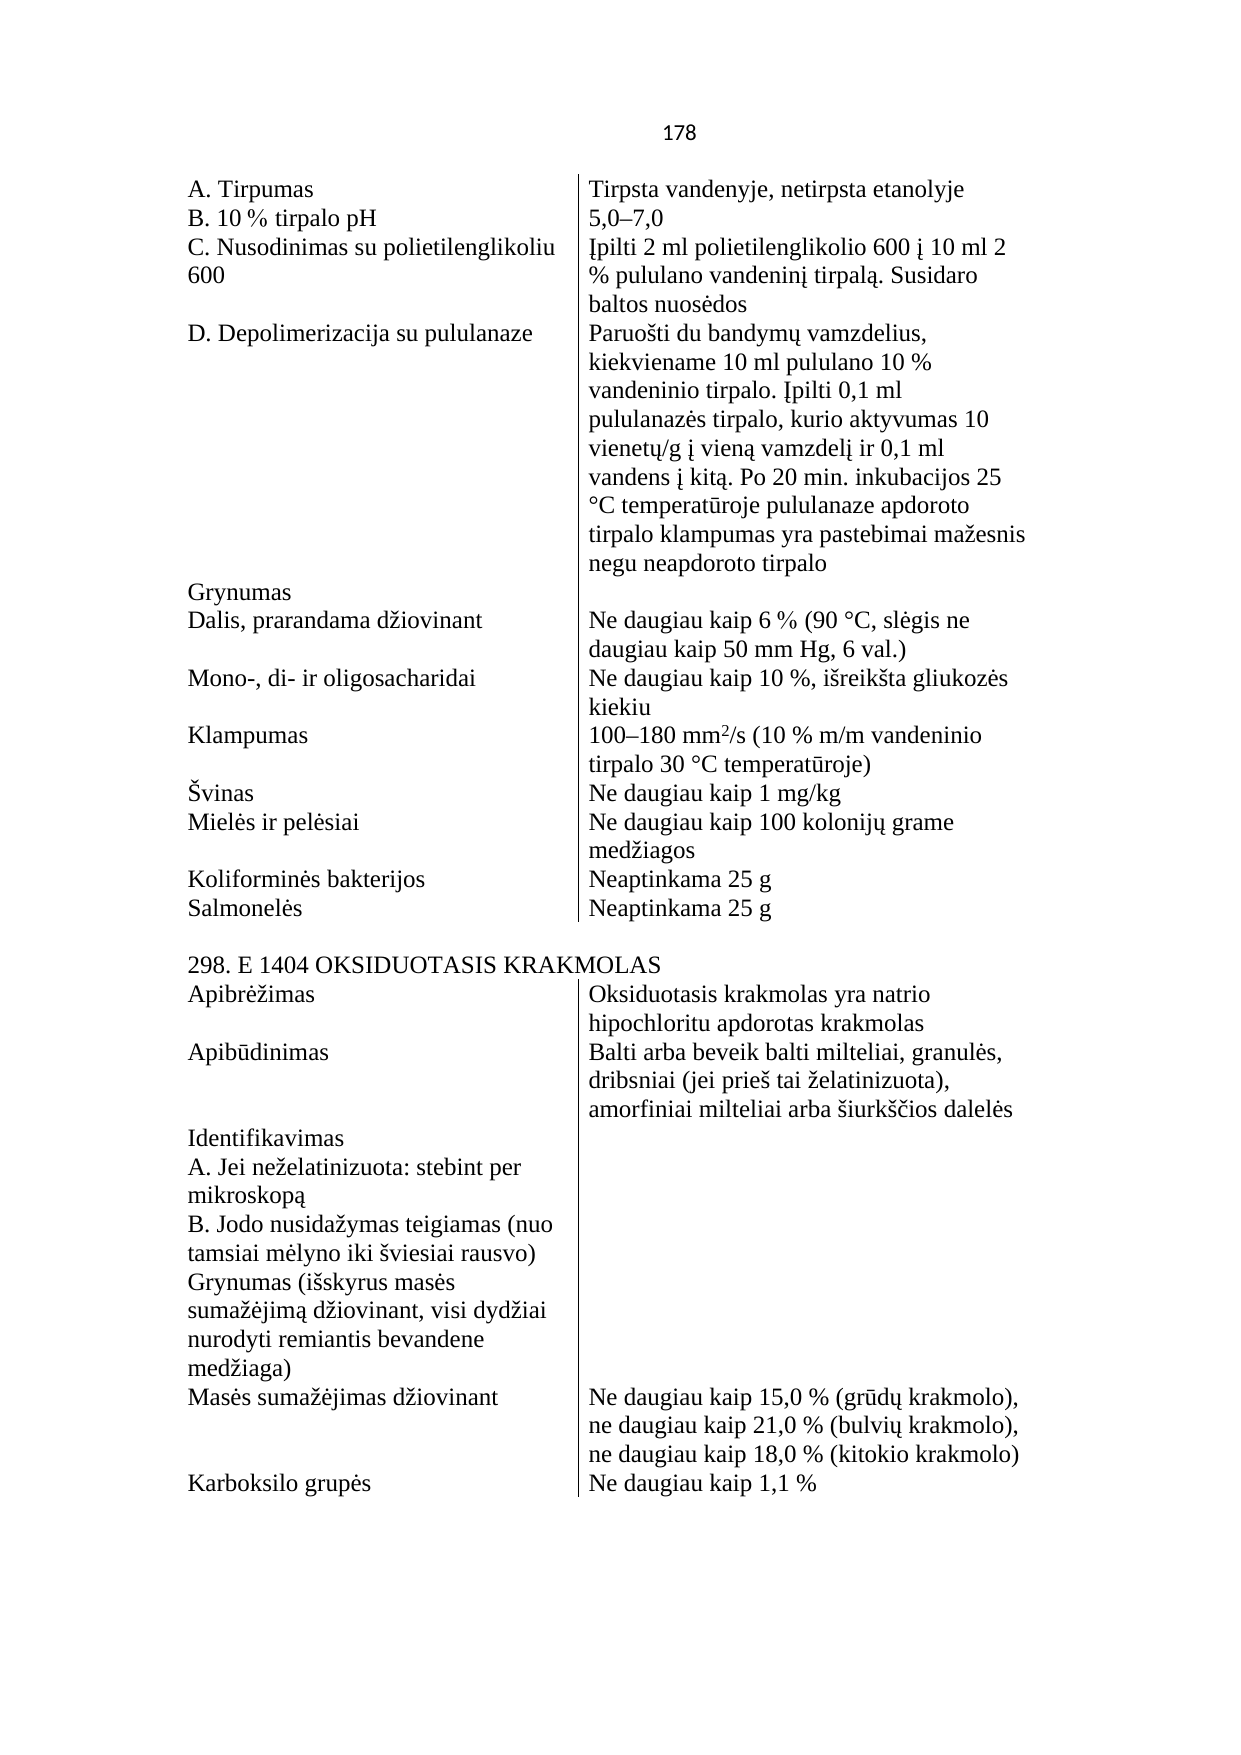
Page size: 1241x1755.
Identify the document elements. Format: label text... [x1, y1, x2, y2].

table_cell Ne daugiau kaip 1,1 % [579, 1468, 1036, 1497]
table_cell Mielės ir pelėsiai [177, 807, 578, 864]
table_cell [1036, 1267, 1132, 1382]
table_cell [1036, 232, 1132, 318]
table_cell Klampumas [177, 720, 578, 778]
table_cell [579, 1123, 1036, 1152]
table_cell [1036, 979, 1132, 1037]
table_cell [579, 577, 1036, 605]
table_cell Grynumas (išskyrus masės sumažėjimą džiovinant, visi dydžiai nurodyti remiantis bevandene medžiaga) [177, 1267, 578, 1382]
table_cell [579, 1209, 1036, 1267]
table_cell C. Nusodinimas su polietilenglikoliu 600 [177, 232, 578, 318]
table_cell Balti arba beveik balti milteliai, granulės, dribsniai (jei prieš tai želatinizuota), amorfiniai milteliai arba šiurkščios dalelės [579, 1037, 1036, 1123]
table_cell A. Jei neželatinizuota: stebint per mikroskopą [177, 1152, 578, 1209]
table_cell [1036, 1209, 1132, 1267]
table_cell Masės sumažėjimas džiovinant [177, 1382, 578, 1468]
table_cell Neaptinkama 25 g [579, 893, 1036, 922]
table_cell B. Jodo nusidažymas teigiamas (nuo tamsiai mėlyno iki šviesiai rausvo) [177, 1209, 578, 1267]
table_cell Apibrėžimas [177, 979, 578, 1037]
table_cell [579, 1152, 1036, 1209]
table_cell [1036, 1037, 1132, 1123]
table_cell [579, 1267, 1036, 1382]
table_cell [1036, 318, 1132, 577]
table_cell D. Depolimerizacija su pululanaze [177, 318, 578, 577]
table_cell Įpilti 2 ml polietilenglikolio 600 į 10 ml 2 % pululano vandeninį tirpalą. Susidaro baltos nuosėdos [579, 232, 1036, 318]
table_cell Ne daugiau kaip 1 mg/kg [579, 778, 1036, 807]
table_cell Ne daugiau kaip 10 %, išreikšta gliukozės kiekiu [579, 663, 1036, 720]
table_cell Karboksilo grupės [177, 1468, 578, 1497]
table_cell Ne daugiau kaip 15,0 % (grūdų krakmolo), ne daugiau kaip 21,0 % (bulvių krakmolo), ne daugiau kaip 18,0 % (kitokio krakmolo) [579, 1382, 1036, 1468]
table_cell [1036, 720, 1132, 778]
table_cell Oksiduotasis krakmolas yra natrio hipochloritu apdorotas krakmolas [579, 979, 1036, 1037]
table_cell [1036, 577, 1132, 605]
table_cell B. 10  tirpalo pH [177, 203, 578, 232]
table_cell Mono-, di- ir oligosacharidai [177, 663, 578, 720]
table_cell Tirpsta vandenyje, netirpsta etanolyje [579, 174, 1036, 203]
table_cell Koliforminės bakterijos [177, 864, 578, 893]
table_cell [1036, 1123, 1132, 1152]
table_cell [1036, 864, 1132, 893]
table_cell Ne daugiau kaip 100 kolonijų grame medžiagos [579, 807, 1036, 864]
table_cell Paruošti du bandymų vamzdelius, kiekviename 10 ml pululano 10 % vandeninio tirpalo. Įpilti 0,1 ml pululanazės tirpalo, kurio aktyvumas 10 vienetų/g į vieną vamzdelį ir 0,1 ml vandens į kitą. Po 20 min. inkubacijos 25 °C temperatūroje pululanaze apdoroto tirpalo klampumas yra pastebimai mažesnis negu neapdoroto tirpalo [579, 318, 1036, 577]
table_cell 298. E 1404 OKSIDUOTASIS KRAKMOLAS [177, 922, 1036, 979]
table_cell A. Tirpumas [177, 174, 578, 203]
table_cell 100–180 mm2/s (10 % m/m vandeninio tirpalo 30 °C temperatūroje) [579, 720, 1036, 778]
table_cell Identifikavimas [177, 1123, 578, 1152]
table_cell Neaptinkama 25 g [579, 864, 1036, 893]
table_cell Švinas [177, 778, 578, 807]
table_cell [1036, 174, 1132, 203]
table_cell [1036, 605, 1132, 663]
table_cell Salmonelės [177, 893, 578, 922]
table_cell Ne daugiau kaip 6  (90 °C, slėgis ne daugiau kaip 50 mm Hg, 6 val.) [579, 605, 1036, 663]
table_cell Dalis, prarandama džiovinant [177, 605, 578, 663]
table_cell [1036, 1152, 1132, 1209]
table_cell [1036, 778, 1132, 807]
table_cell [1036, 663, 1132, 720]
table_cell Apibūdinimas [177, 1037, 578, 1123]
table_cell [1036, 1468, 1132, 1497]
table_cell [1036, 1382, 1132, 1468]
table_cell [1036, 807, 1132, 864]
table_cell Grynumas [177, 577, 578, 605]
table_cell [1036, 922, 1132, 979]
table_cell [1036, 203, 1132, 232]
table_cell [1036, 893, 1132, 922]
table_cell 5,0–7,0 [579, 203, 1036, 232]
